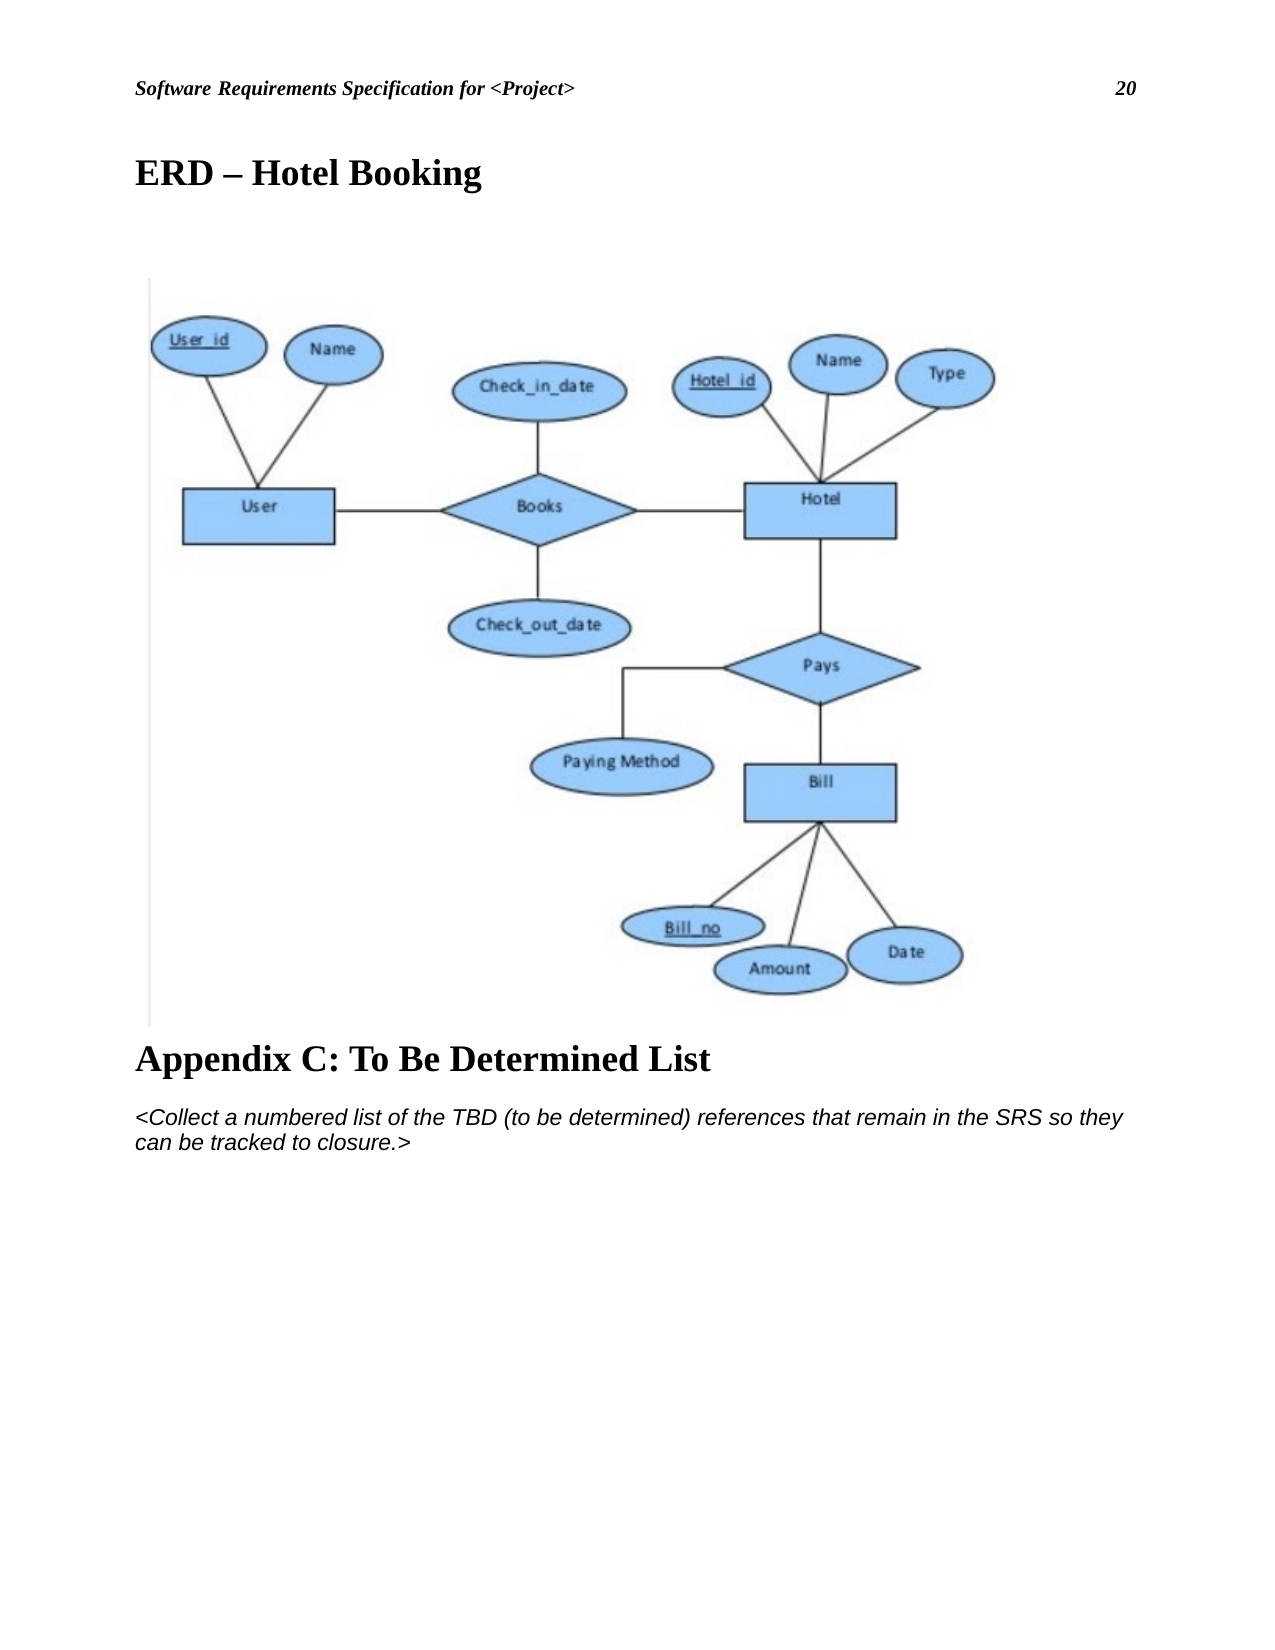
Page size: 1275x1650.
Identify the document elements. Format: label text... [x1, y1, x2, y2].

text ERD – Hotel Booking [135, 150, 1140, 193]
picture [148, 278, 1028, 1027]
text <Collect a numbered list of the TBD (to be determined) references that remain in the SRS so they can be tracked to closure.> [135, 1105, 1140, 1155]
text Appendix C: To Be Determined List [135, 1037, 1140, 1080]
